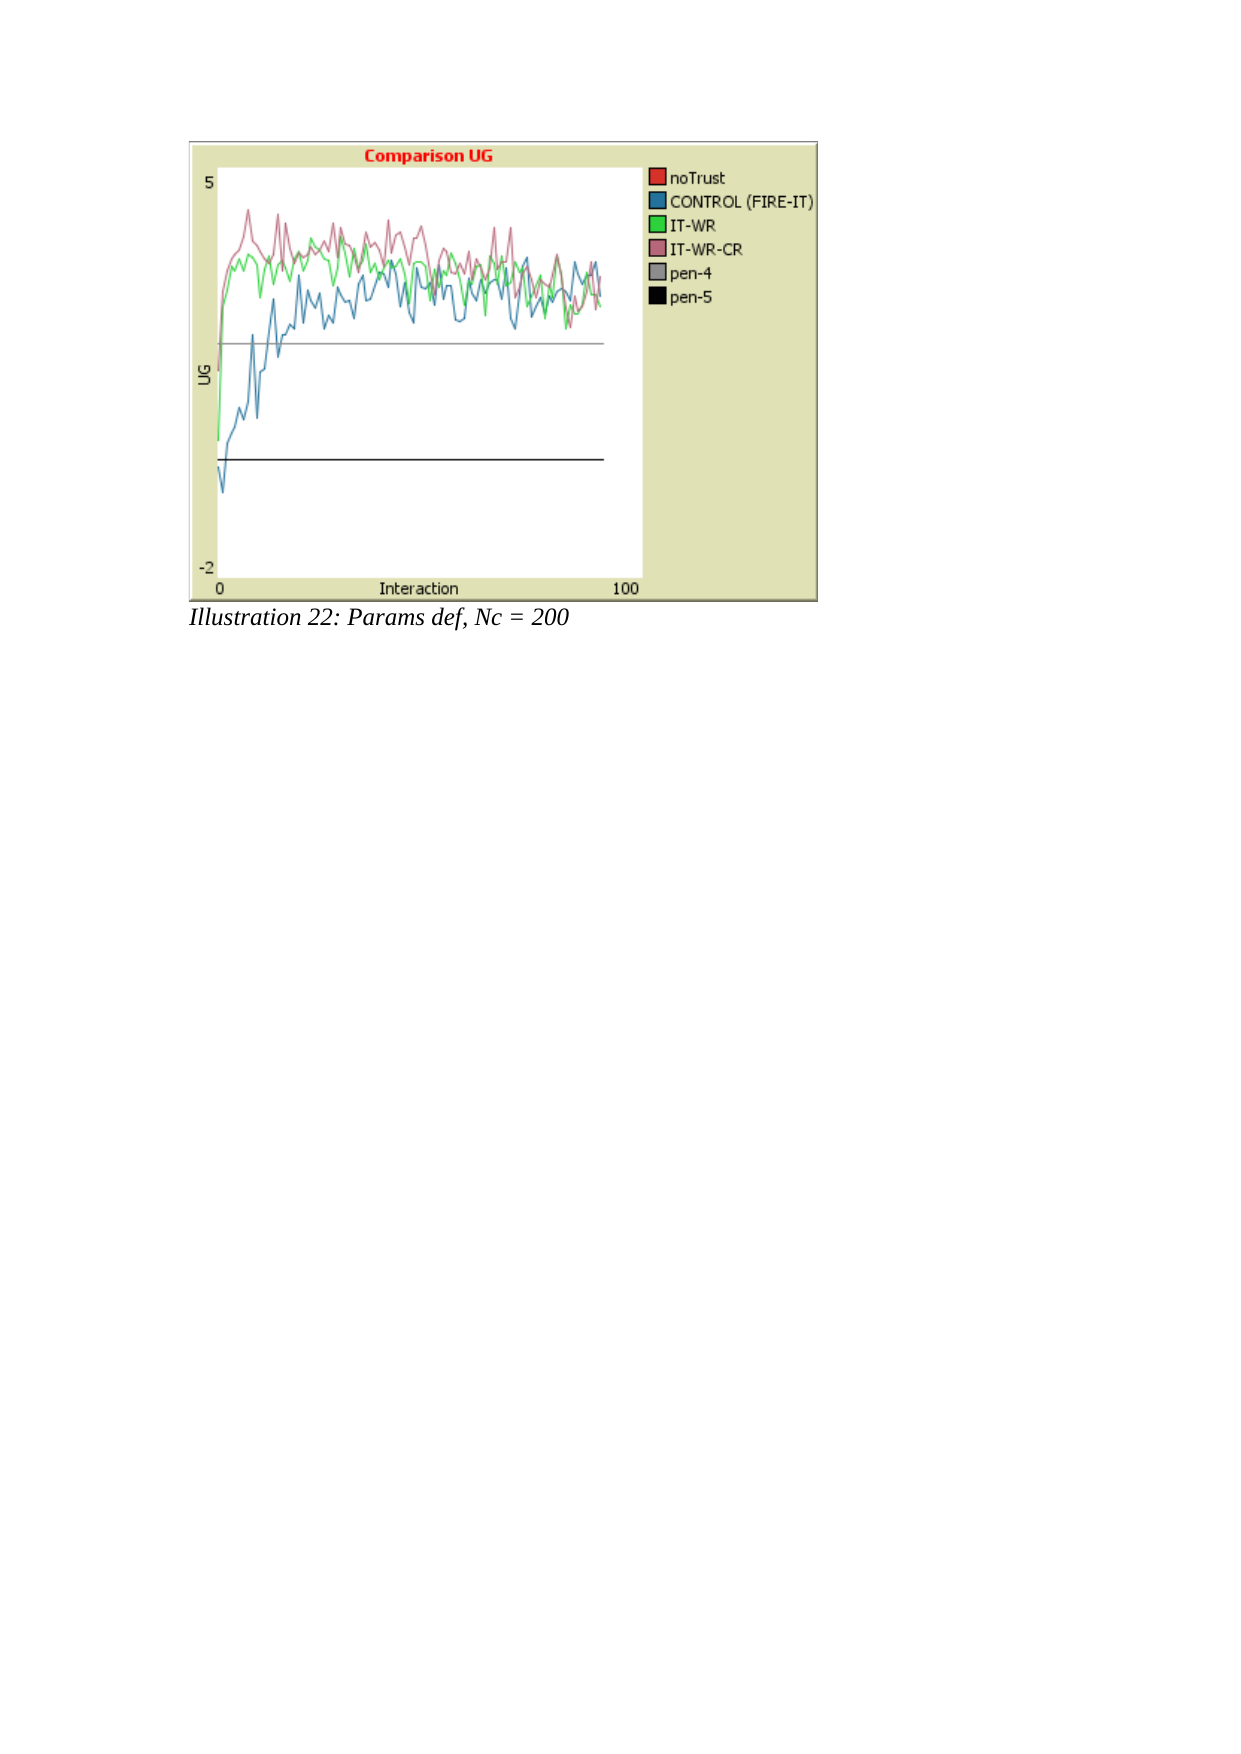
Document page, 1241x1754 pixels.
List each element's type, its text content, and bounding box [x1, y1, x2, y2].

text Illustration 22: Params def, Nc = 200 [189, 602, 818, 630]
